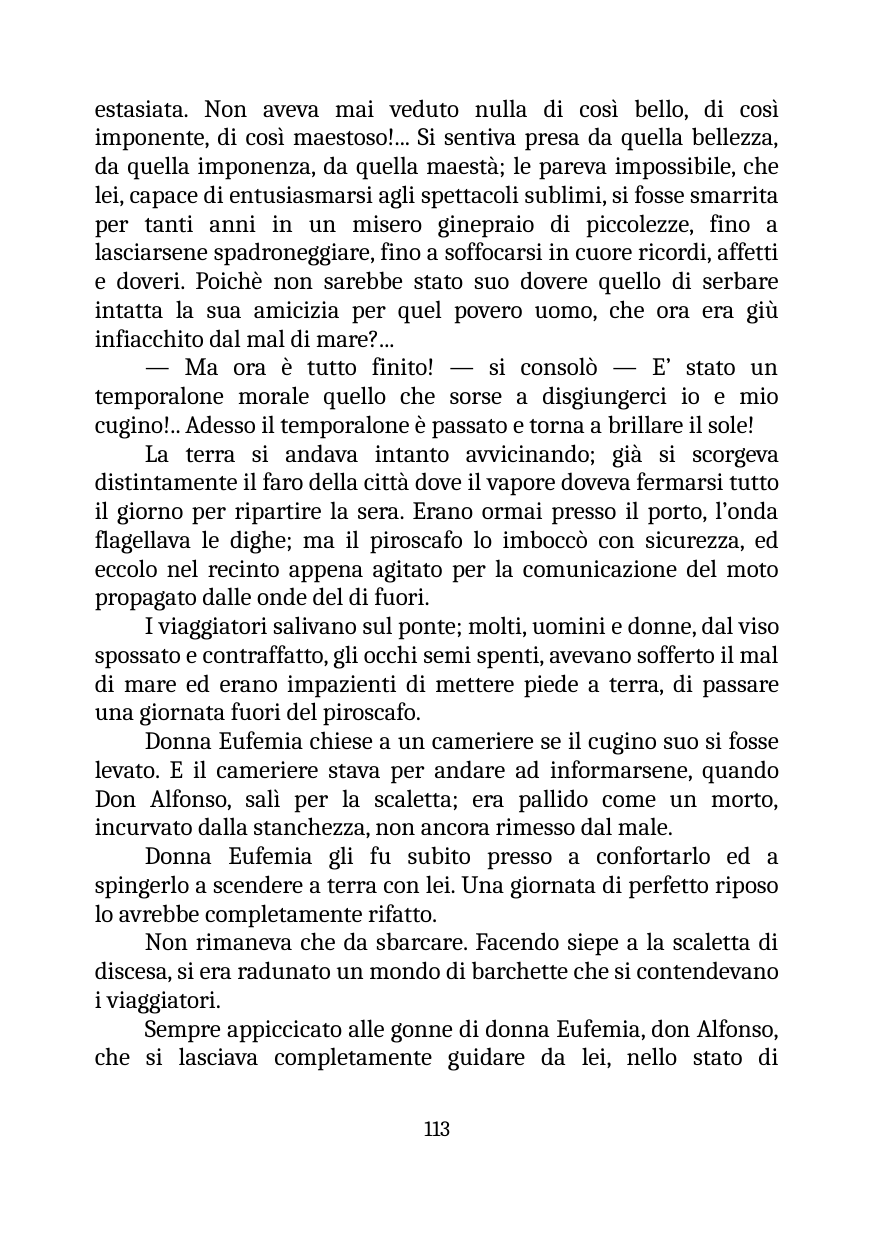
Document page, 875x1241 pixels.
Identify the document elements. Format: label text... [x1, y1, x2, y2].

text Sempre appiccicato alle gonne di donna Eufemia, don Alfonso, che si lasciava completamente guidare da lei, nello stato di [94, 1014, 779, 1072]
text Non rimaneva che da sbarcare. Facendo siepe a la scaletta di discesa, si era radunato un mondo di barchette che si contendevano i viaggiatori. [94, 928, 779, 1014]
text estasiata. Non aveva mai veduto nulla di così bello, di così imponente, di così maestoso!... Si sentiva presa da quella bellezza, da quella imponenza, da quella maestà; le pareva impossibile, che lei, capace di entusiasmarsi agli spettacoli sublimi, si fosse smarrita per tanti anni in un misero ginepraio di piccolezze, fino a lasciarsene spadroneggiare, fino a soffocarsi in cuore ricordi, affetti e doveri. Poichè non sarebbe stato suo dovere quello di serbare intatta la sua amicizia per quel povero uomo, che ora era giù infiacchito dal mal di mare?... [94, 94, 779, 353]
text I viaggiatori salivano sul ponte; molti, uomini e donne, dal viso spossato e contraffatto, gli occhi semi spenti, avevano sofferto il mal di mare ed erano impazienti di mettere piede a terra, di passare una giornata fuori del piroscafo. [94, 612, 779, 727]
text Donna Eufemia chiese a un cameriere se il cugino suo si fosse levato. E il cameriere stava per andare ad informarsene, quando Don Alfonso, salì per la scaletta; era pallido come un morto, incurvato dalla stanchezza, non ancora rimesso dal male. [94, 727, 779, 842]
text — Ma ora è tutto finito! — si consolò — E’ stato un temporalone morale quello che sorse a disgiungerci io e mio cugino!.. Adesso il temporalone è passato e torna a brillare il sole! [94, 353, 779, 439]
text Donna Eufemia gli fu subito presso a confortarlo ed a spingerlo a scendere a terra con lei. Una giornata di perfetto riposo lo avrebbe completamente rifatto. [94, 842, 779, 928]
text La terra si andava intanto avvicinando; già si scorgeva distintamente il faro della città dove il vapore doveva fermarsi tutto il giorno per ripartire la sera. Erano ormai presso il porto, l’onda flagellava le dighe; ma il piroscafo lo imboccò con sicurezza, ed eccolo nel recinto appena agitato per la comunicazione del moto propagato dalle onde del di fuori. [94, 439, 779, 612]
